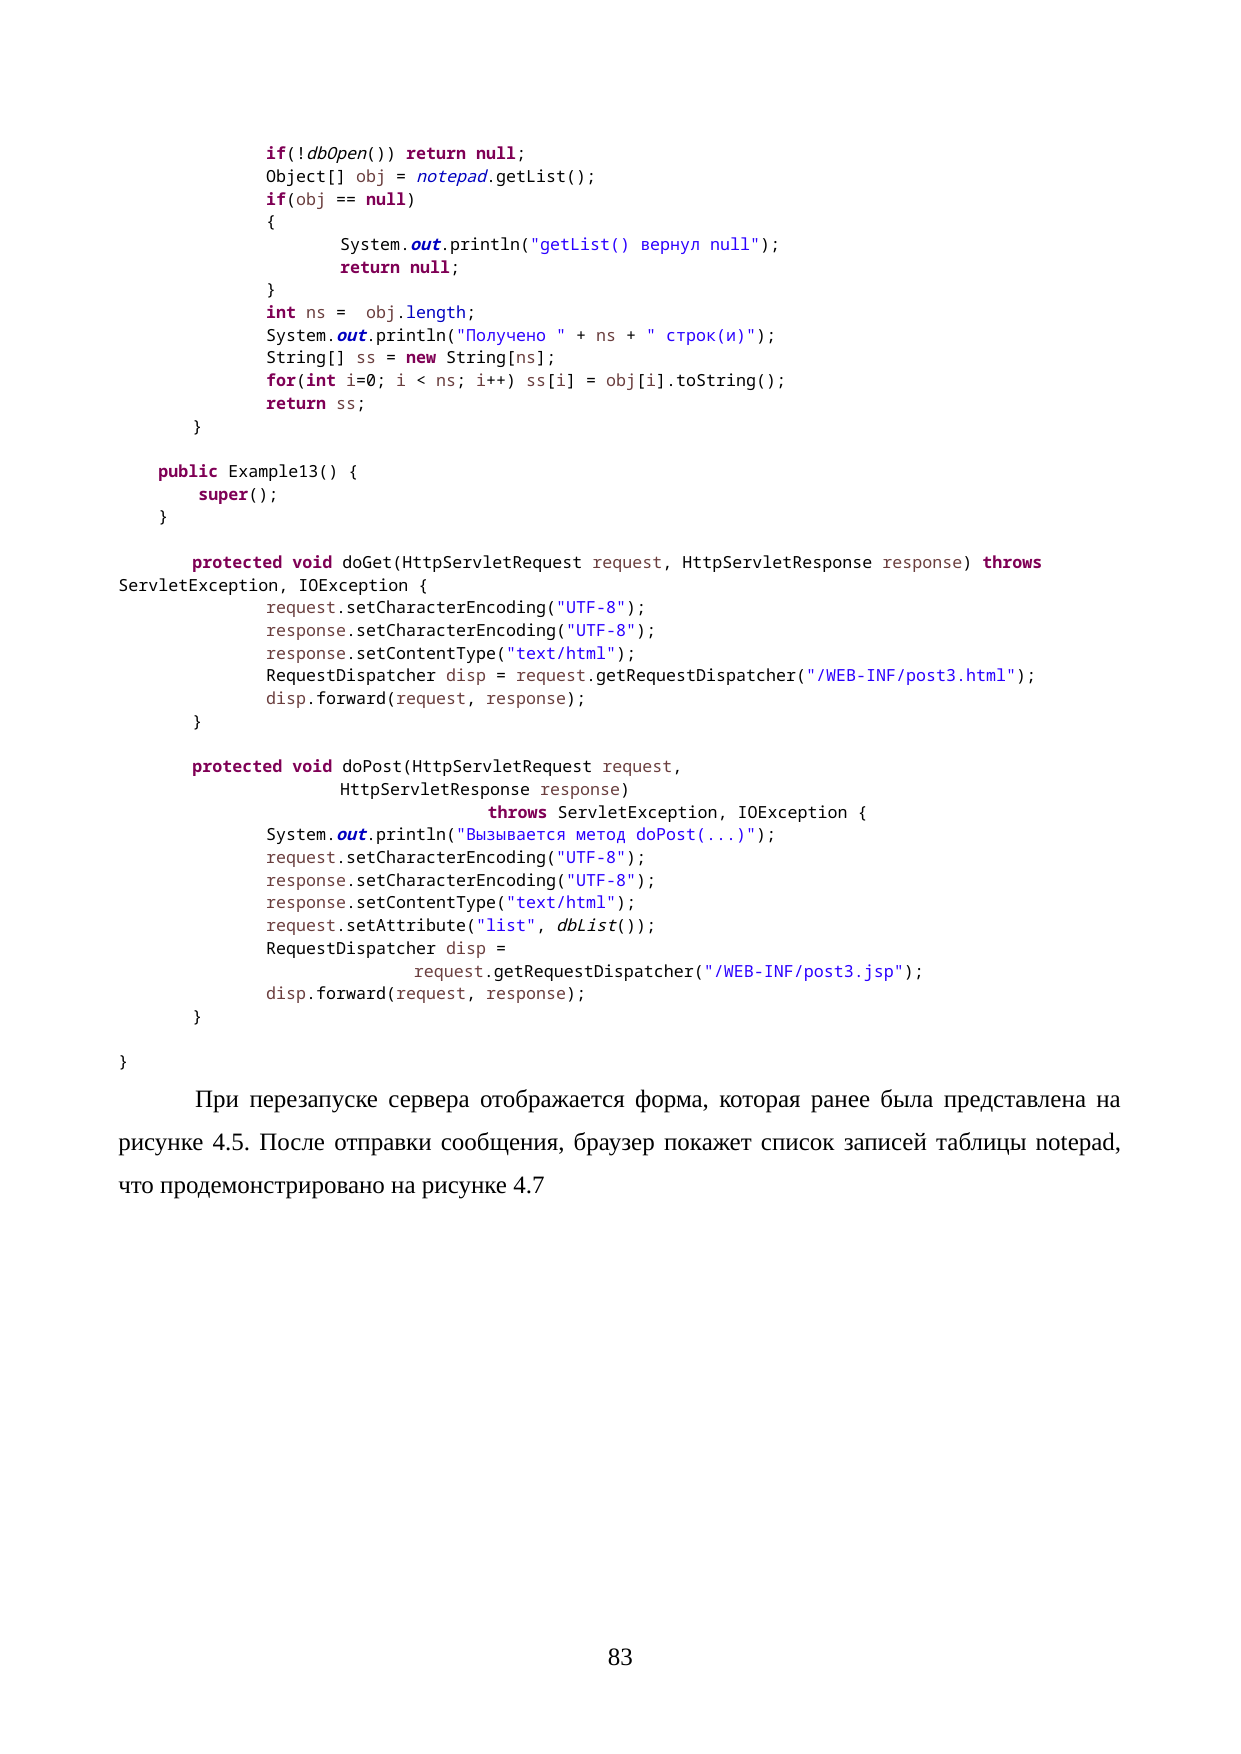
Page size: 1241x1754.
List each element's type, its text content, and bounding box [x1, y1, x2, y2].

text return null; [118, 255, 1122, 278]
text request.setCharacterEncoding("UTF-8"); [118, 596, 1122, 619]
text request.setAttribute("list", dbList()); [118, 914, 1122, 937]
text response.setContentType("text/html"); [118, 891, 1122, 914]
text HttpServletResponse response) [118, 778, 1122, 800]
text response.setCharacterEncoding("UTF-8"); [118, 619, 1122, 641]
text При перезапуске сервера отображается форма, которая ранее была представлена на рисунке 4.5. После отправки сообщения, браузер покажет список записей таблицы notepad, что продемонстрировано на рисунке 4.7 [118, 1084, 1122, 1199]
text System.out.println("getList() вернул null"); [118, 233, 1122, 255]
text throws ServletException, IOException { [118, 800, 1122, 823]
text } [118, 1050, 1122, 1073]
text protected void doPost(HttpServletRequest request, [118, 755, 1122, 778]
text super(); [118, 482, 1122, 505]
text Object[] obj = notepad.getList(); [118, 164, 1122, 187]
text System.out.println("Получено " + ns + " строк(и)"); [118, 323, 1122, 346]
text return ss; [118, 392, 1122, 414]
text disp.forward(request, response); [118, 982, 1122, 1005]
text { [118, 210, 1122, 233]
text for(int i=0; i < ns; i++) ss[i] = obj[i].toString(); [118, 369, 1122, 392]
text disp.forward(request, response); [118, 687, 1122, 709]
text protected void doGet(HttpServletRequest request, HttpServletResponse response) throws ServletException, IOException { [118, 551, 1122, 596]
text } [118, 414, 1122, 437]
text response.setCharacterEncoding("UTF-8"); [118, 868, 1122, 891]
text response.setContentType("text/html"); [118, 641, 1122, 664]
text RequestDispatcher disp = [118, 937, 1122, 959]
text request.setCharacterEncoding("UTF-8"); [118, 846, 1122, 868]
text RequestDispatcher disp = request.getRequestDispatcher("/WEB-INF/post3.html"); [118, 664, 1122, 687]
text } [118, 278, 1122, 301]
text int ns = obj.length; [118, 301, 1122, 323]
text String[] ss = new String[ns]; [118, 346, 1122, 369]
text public Example13() { [118, 460, 1122, 482]
text if(obj == null) [118, 187, 1122, 210]
text } [118, 709, 1122, 732]
text System.out.println("Вызывается метод doPost(...)"); [118, 823, 1122, 846]
text } [118, 505, 1122, 528]
text } [118, 1005, 1122, 1027]
text if(!dbOpen()) return null; [118, 142, 1122, 164]
text request.getRequestDispatcher("/WEB-INF/post3.jsp"); [118, 959, 1122, 982]
